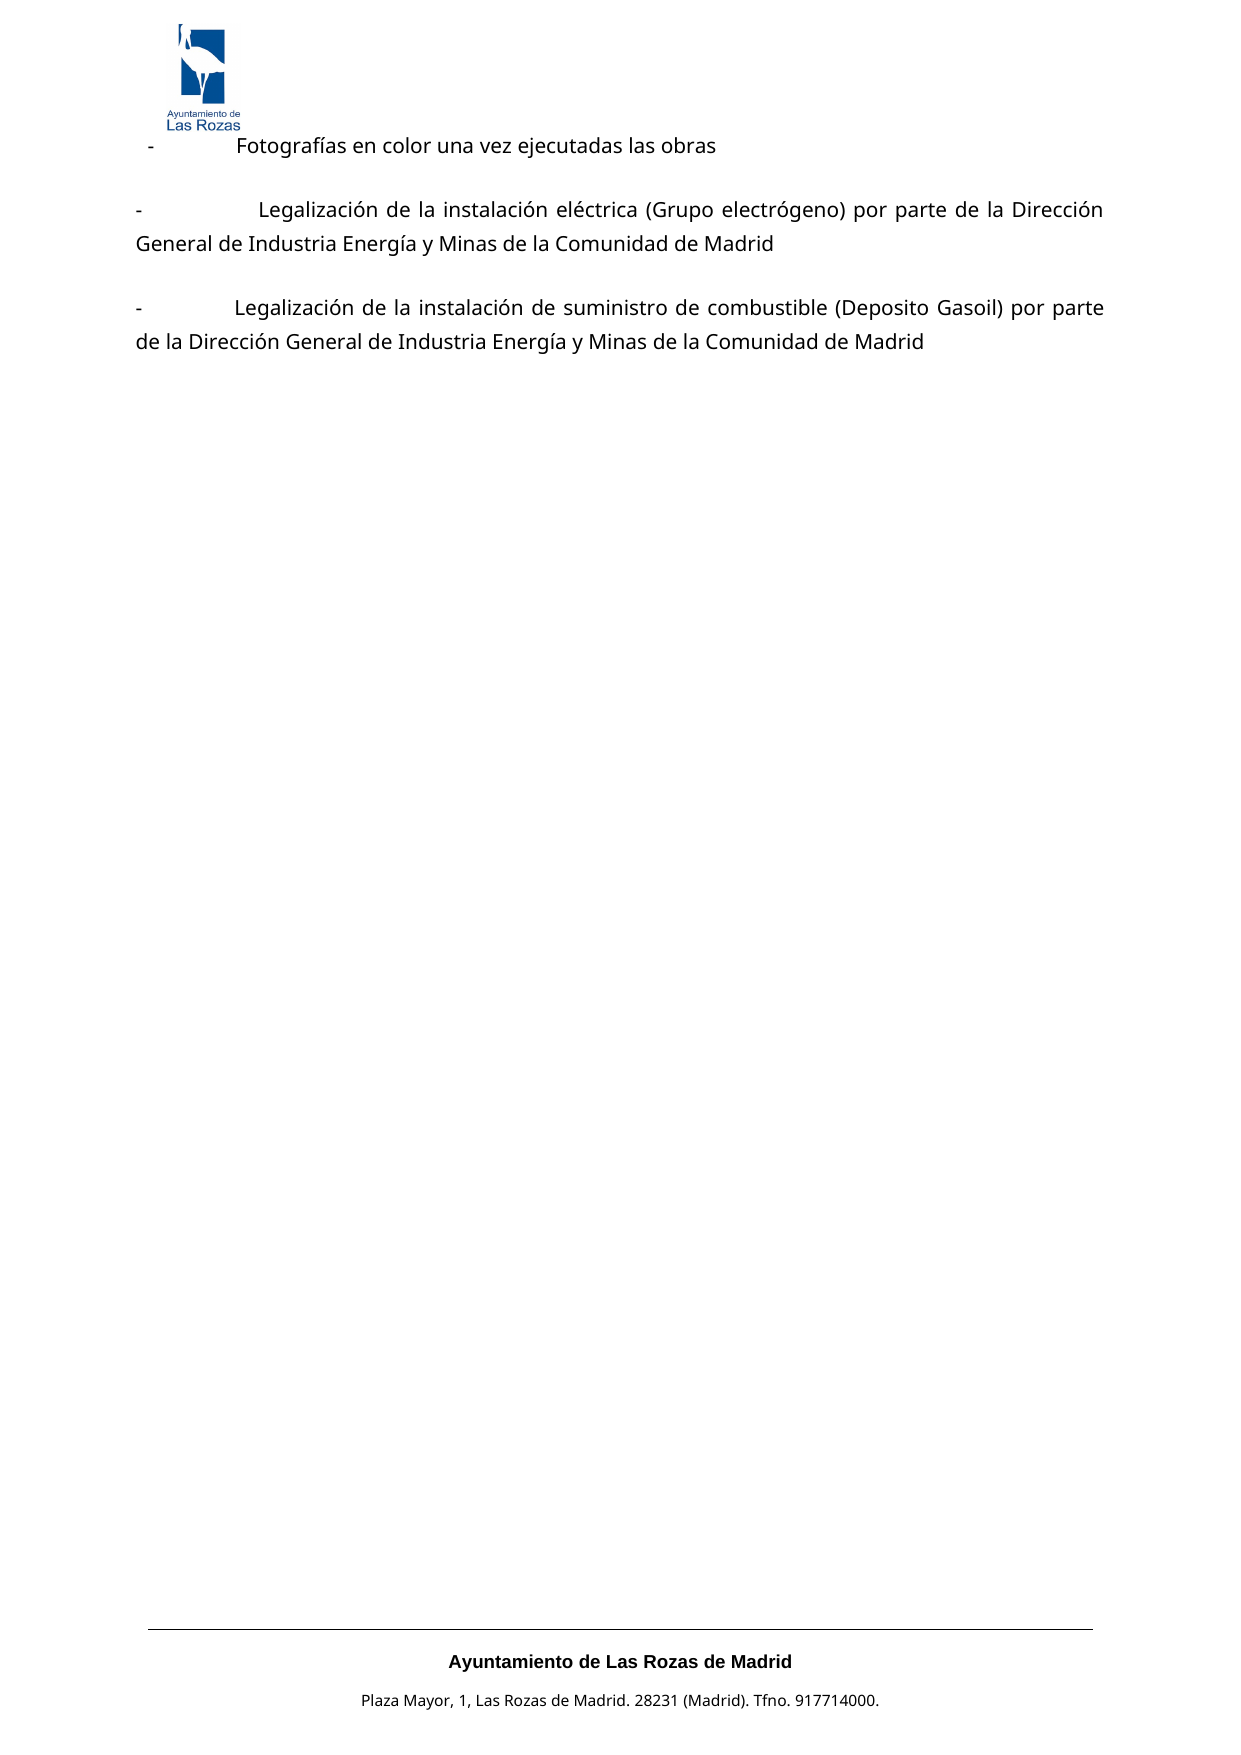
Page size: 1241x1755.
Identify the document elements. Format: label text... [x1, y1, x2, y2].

list Legalización de la instalación eléctrica (Grupo electrógeno) por parte de la Dirección General de Industria Energía y Minas de la Comunidad de Madrid [135, 196, 1105, 258]
list Legalización de la instalación de suministro de combustible (Deposito Gasoil) por parte de la Dirección General de Industria Energía y Minas de la Comunidad de Madrid [135, 293, 1105, 356]
list Fotografías en color una vez ejecutadas las obras [147, 131, 1105, 160]
